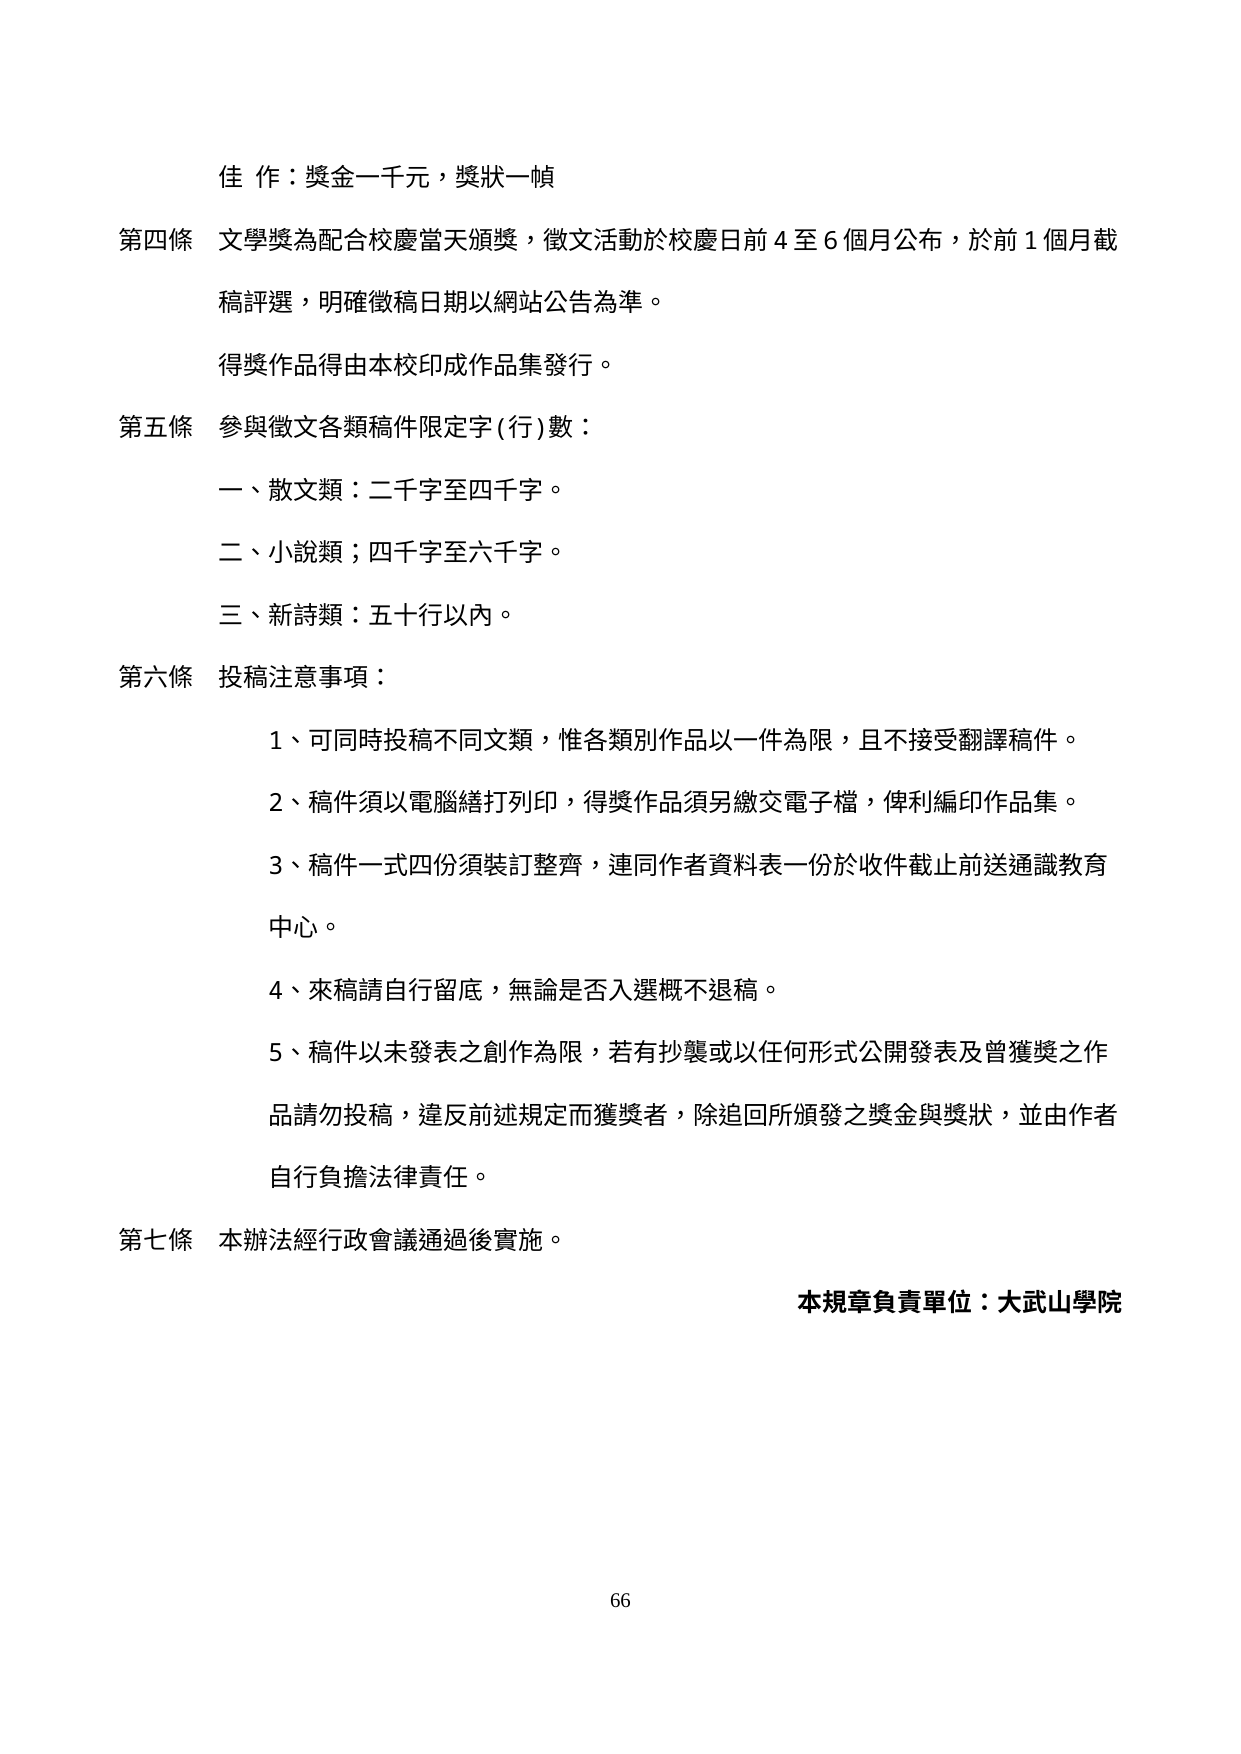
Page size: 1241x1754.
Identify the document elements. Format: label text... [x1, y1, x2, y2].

list 稿件一式四份須裝訂整齊，連同作者資料表一份於收件截止前送通識教育中心。 [268, 822, 1122, 947]
text 一、散文類：二千字至四千字。 [218, 447, 1122, 509]
text 二、小說類；四千字至六千字。 [218, 509, 1122, 572]
text 佳 作：獎金一千元，獎狀一幀 [218, 134, 1122, 197]
list 可同時投稿不同文類，惟各類別作品以一件為限，且不接受翻譯稿件。 [268, 697, 1122, 759]
list 文學獎為配合校慶當天頒獎，徵文活動於校慶日前4至6個月公布，於前1個月截稿評選，明確徵稿日期以網站公告為準。 [118, 197, 1122, 322]
text 本規章負責單位：大武山學院 [118, 1259, 1122, 1322]
list 參與徵文各類稿件限定字(行)數： [118, 384, 1122, 447]
text 得獎作品得由本校印成作品集發行。 [218, 322, 1122, 384]
list 本辦法經行政會議通過後實施。 [118, 1197, 1122, 1259]
list 稿件須以電腦繕打列印，得獎作品須另繳交電子檔，俾利編印作品集。 [268, 759, 1122, 822]
list 投稿注意事項： [118, 634, 1122, 697]
text 三、新詩類：五十行以內。 [218, 572, 1122, 634]
list 來稿請自行留底，無論是否入選概不退稿。 [268, 947, 1122, 1009]
list 稿件以未發表之創作為限，若有抄襲或以任何形式公開發表及曾獲奬之作品請勿投稿，違反前述規定而獲獎者，除追回所頒發之獎金與獎狀，並由作者自行負擔法律責任。 [268, 1009, 1122, 1197]
